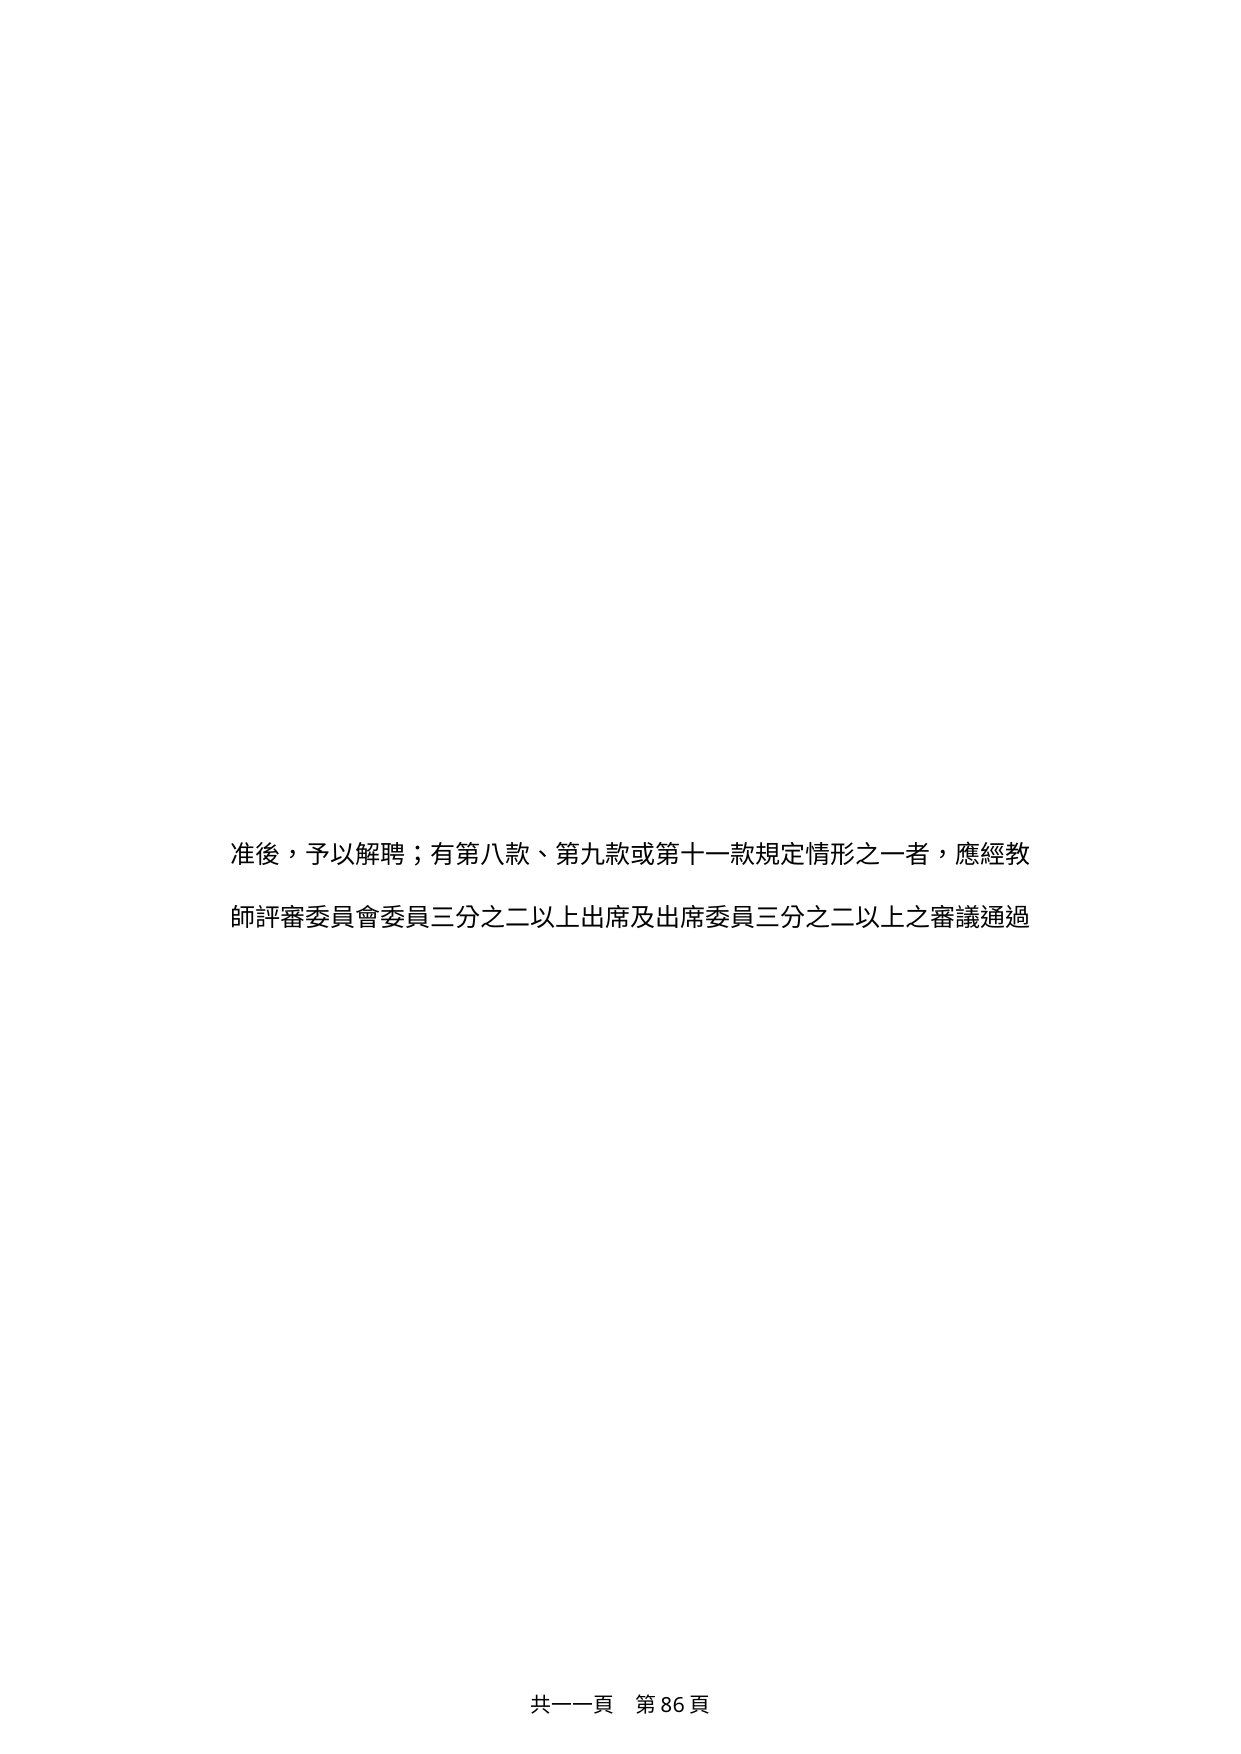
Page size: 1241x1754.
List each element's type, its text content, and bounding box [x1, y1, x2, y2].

text 師評審委員會委員三分之二以上出席及出席委員三分之二以上之審議通過 [118, 874, 1122, 936]
text 准後，予以解聘；有第八款、第九款或第十一款規定情形之一者，應經教 [118, 811, 1122, 874]
